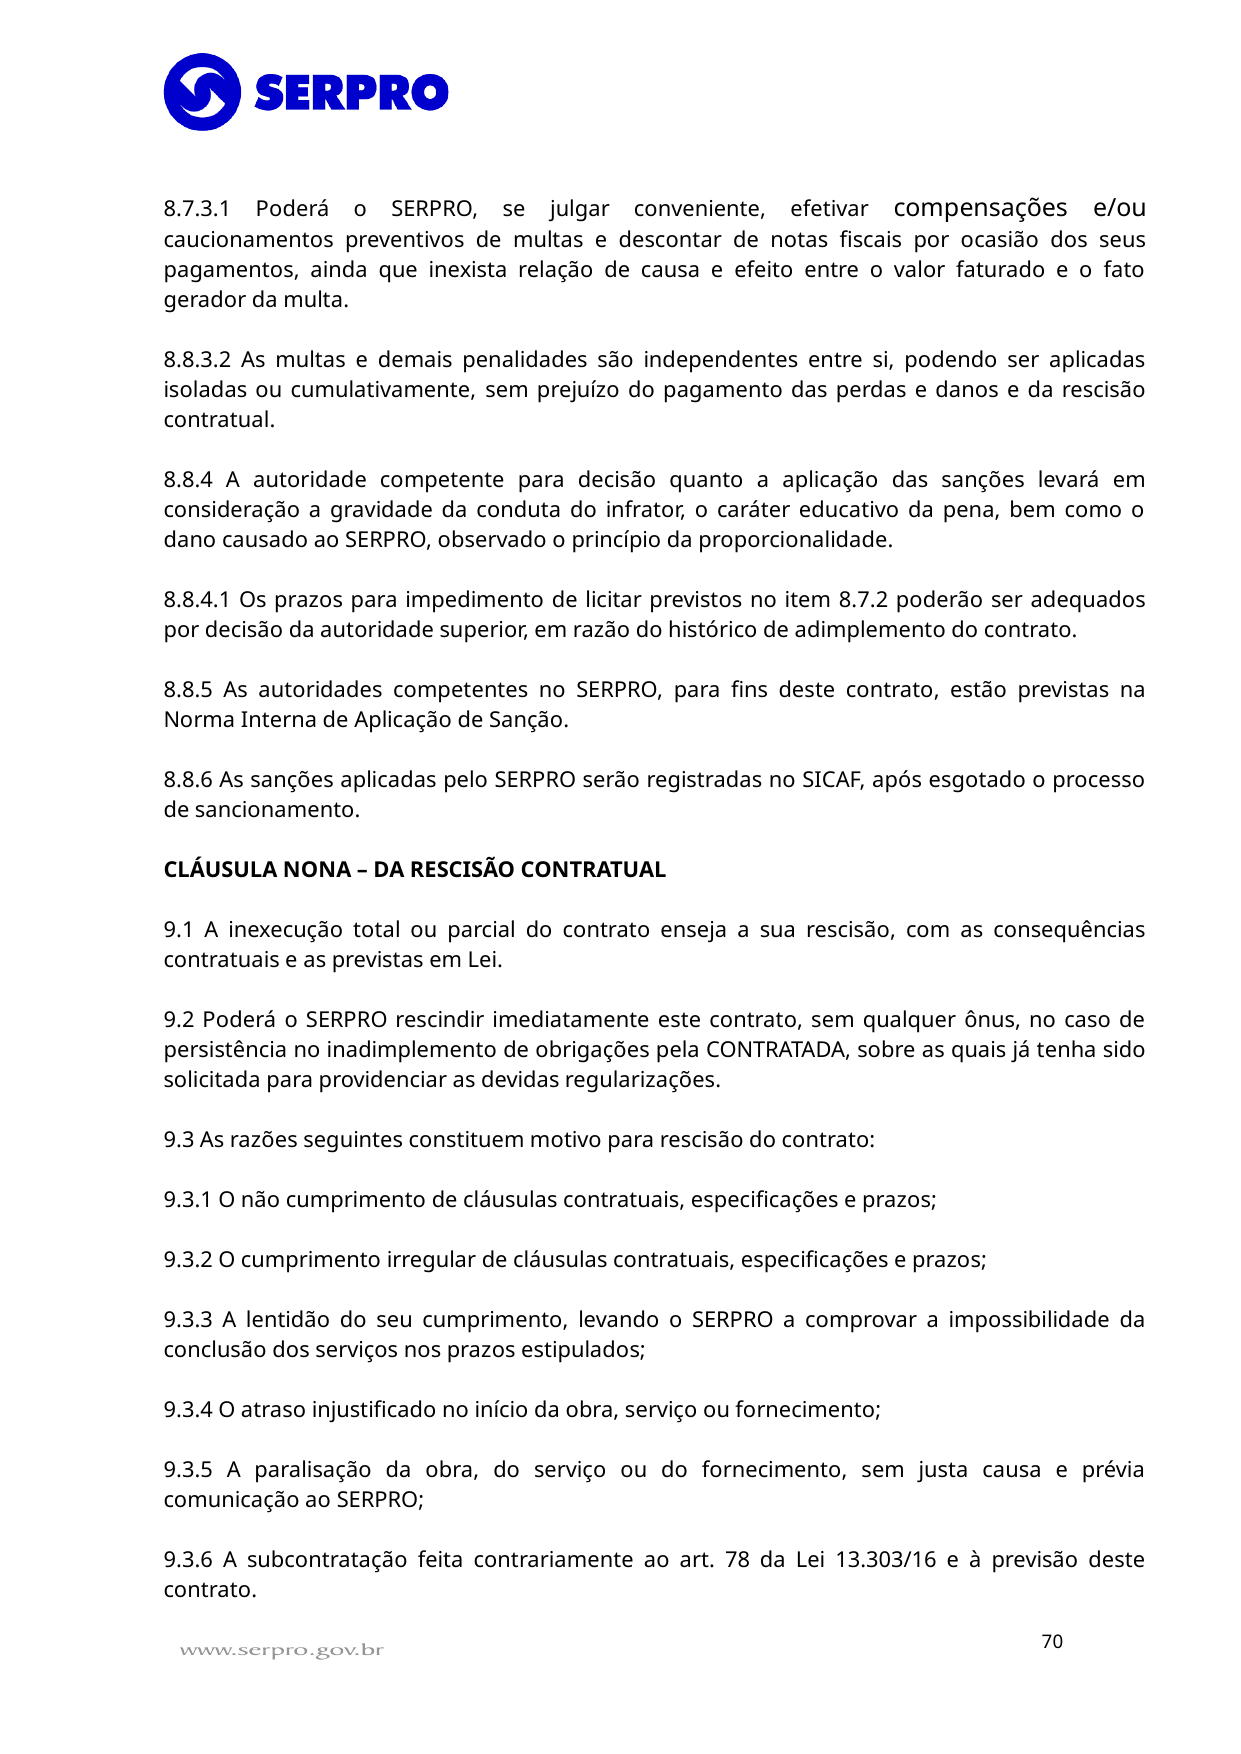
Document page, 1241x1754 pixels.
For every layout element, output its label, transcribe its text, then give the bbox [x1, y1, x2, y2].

text 8.8.6 As sanções aplicadas pelo SERPRO serão registradas no SICAF, após esgotado o processo de sancionamento. [163, 764, 1147, 824]
text 8.7.3.1 Poderá o SERPRO, se julgar conveniente, efetivar compensações e/ou caucionamentos preventivos de multas e descontar de notas fiscais por ocasião dos seus pagamentos, ainda que inexista relação de causa e efeito entre o valor faturado e o fato gerador da multa. [163, 190, 1147, 314]
text 8.8.3.2 As multas e demais penalidades são independentes entre si, podendo ser aplicadas isoladas ou cumulativamente, sem prejuízo do pagamento das perdas e danos e da rescisão contratual. [163, 344, 1147, 434]
text 9.3.1 O não cumprimento de cláusulas contratuais, especificações e prazos; [163, 1184, 1147, 1214]
text CLÁUSULA NONA – DA RESCISÃO CONTRATUAL [163, 854, 1147, 884]
text 8.8.4.1 Os prazos para impedimento de licitar previstos no item 8.7.2 poderão ser adequados por decisão da autoridade superior, em razão do histórico de adimplemento do contrato. [163, 584, 1147, 644]
text 8.8.4 A autoridade competente para decisão quanto a aplicação das sanções levará em consideração a gravidade da conduta do infrator, o caráter educativo da pena, bem como o dano causado ao SERPRO, observado o princípio da proporcionalidade. [163, 464, 1147, 554]
text 9.3.6 A subcontratação feita contrariamente ao art. 78 da Lei 13.303/16 e à previsão deste contrato. [163, 1544, 1147, 1604]
text 8.8.5 As autoridades competentes no SERPRO, para fins deste contrato, estão previstas na Norma Interna de Aplicação de Sanção. [163, 674, 1147, 734]
text 9.3 As razões seguintes constituem motivo para rescisão do contrato: [163, 1124, 1147, 1154]
text 9.2 Poderá o SERPRO rescindir imediatamente este contrato, sem qualquer ônus, no caso de persistência no inadimplemento de obrigações pela CONTRATADA, sobre as quais já tenha sido solicitada para providenciar as devidas regularizações. [163, 1004, 1147, 1094]
text 9.3.5 A paralisação da obra, do serviço ou do fornecimento, sem justa causa e prévia comunicação ao SERPRO; [163, 1454, 1147, 1514]
text 9.3.4 O atraso injustificado no início da obra, serviço ou fornecimento; [163, 1394, 1147, 1424]
text 9.3.3 A lentidão do seu cumprimento, levando o SERPRO a comprovar a impossibilidade da conclusão dos serviços nos prazos estipulados; [163, 1304, 1147, 1364]
picture [163, 53, 449, 131]
text 9.1 A inexecução total ou parcial do contrato enseja a sua rescisão, com as consequências contratuais e as previstas em Lei. [163, 914, 1147, 974]
text 9.3.2 O cumprimento irregular de cláusulas contratuais, especificações e prazos; [163, 1244, 1147, 1274]
